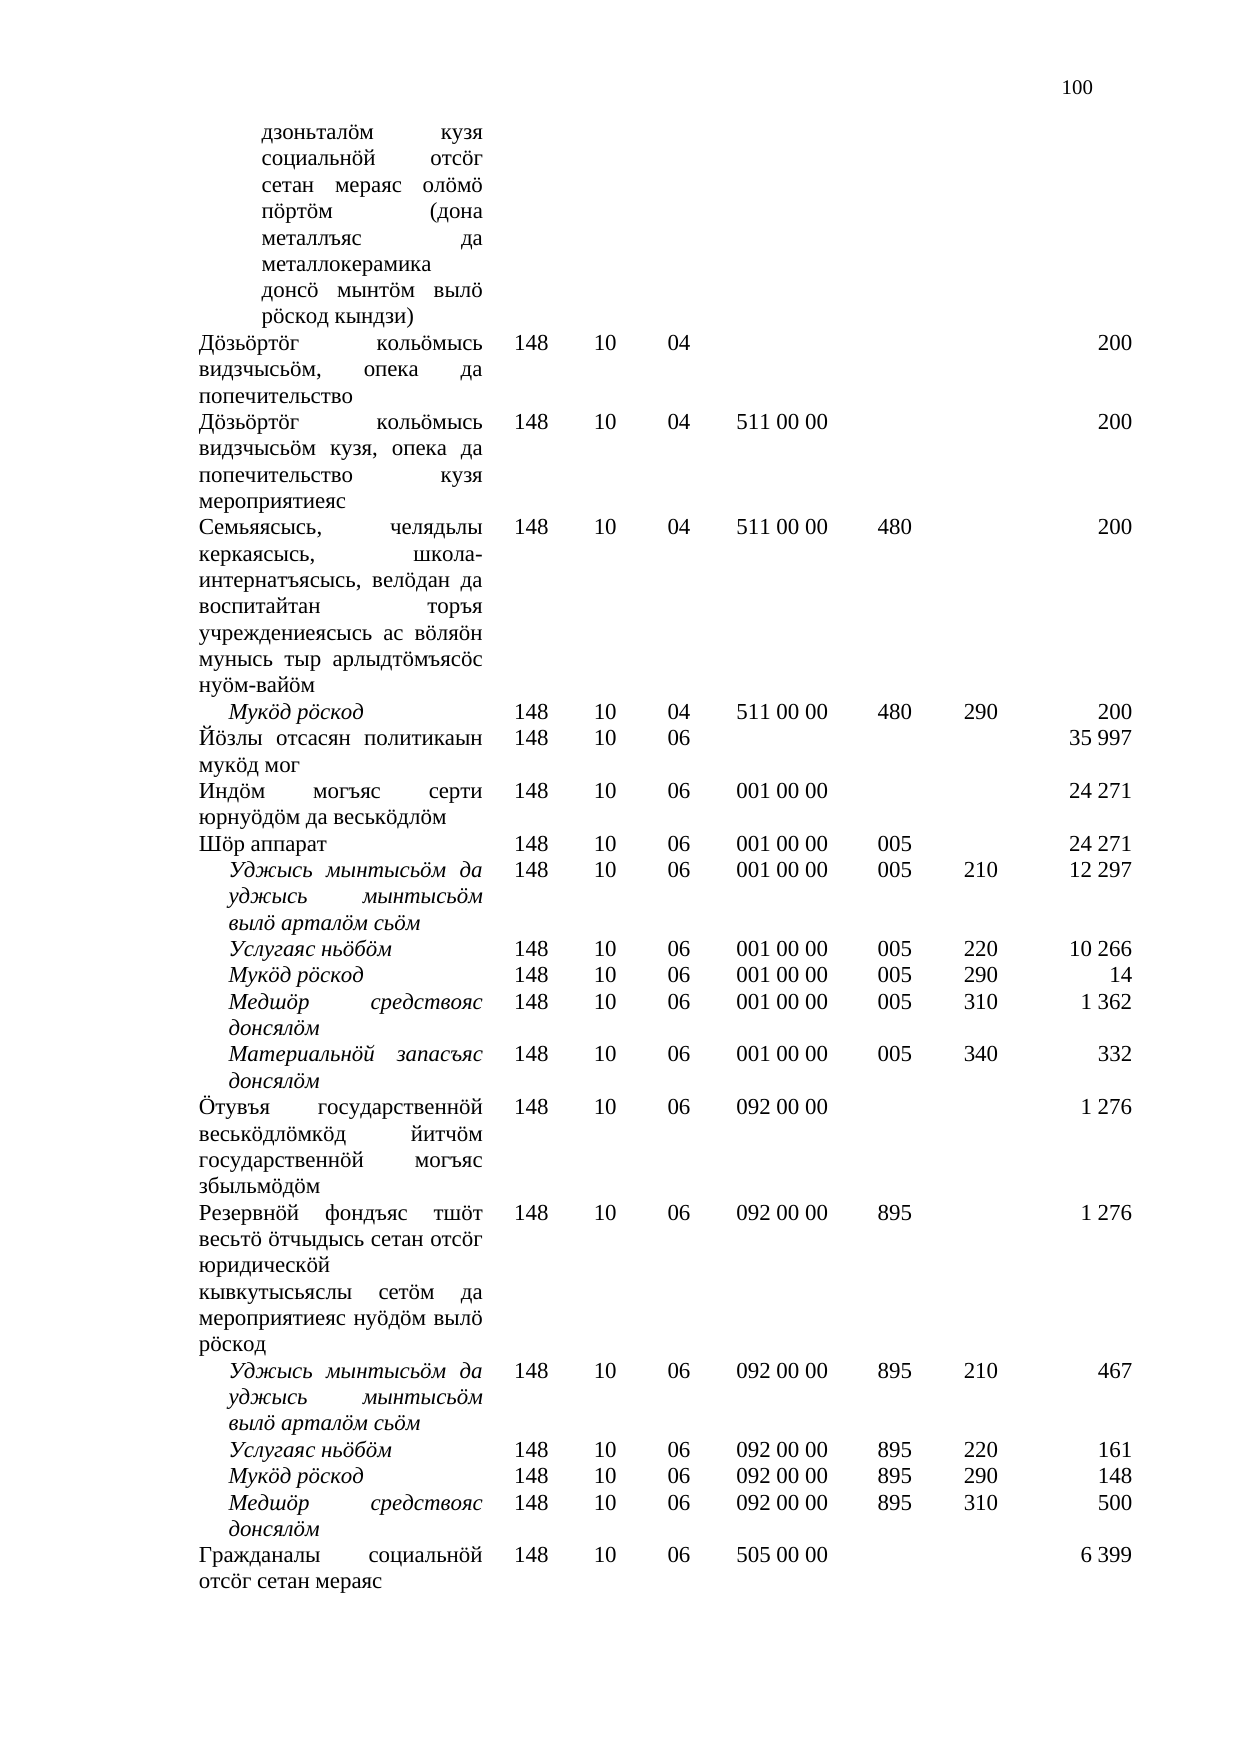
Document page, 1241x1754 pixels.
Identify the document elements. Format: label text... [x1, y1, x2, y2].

table_cell 005 [849, 988, 941, 1041]
table_cell 06 [642, 1462, 716, 1488]
table_cell [941, 724, 1021, 777]
table_cell 200 [1021, 408, 1143, 513]
table_cell 092 00 00 [716, 1199, 848, 1357]
table_cell Семьяясысь, челядьлы керкаясысь, школа-интернатъясысь, велöдан да воспитайтан торъя учреждениеясысь ас вöляöн мунысь тыр арлыдтöмъясöс нуöм-вайöм [188, 514, 494, 698]
table_cell [1143, 1199, 1193, 1357]
table_cell [941, 408, 1021, 513]
table_cell 480 [849, 698, 941, 724]
table_cell дзоньталöм кузя социальнöй отсöг сетан мераяс олöмö пöртöм (дона металлъяс да металлокерамика донсö мынтöм вылö рöскод кындзи) [188, 118, 494, 329]
table_cell [642, 118, 716, 329]
table_cell 005 [849, 935, 941, 961]
table_cell 005 [849, 856, 941, 935]
table_cell 24 271 [1021, 830, 1143, 856]
table_cell [1143, 1357, 1193, 1436]
table_cell Уджысь мынтысьöм да уджысь мынтысьöм вылö арталöм сьöм [188, 1357, 494, 1436]
table_cell 148 [494, 408, 568, 513]
table_cell [941, 1093, 1021, 1199]
table_cell 500 [1021, 1489, 1143, 1541]
table_cell Дöзьöртöг кольöмысь видзчысьöм, опека да попечительство [188, 329, 494, 408]
table_cell [1143, 856, 1193, 935]
table_cell [941, 514, 1021, 698]
table_cell Резервнöй фондъяс тшöт весьтö öтчыдысь сетан отсöг юридическöй кывкутысьяслы сетöм да мероприятиеяс нуöдöм вылö рöскод [188, 1199, 494, 1357]
table_cell Мукöд рöскод [188, 1462, 494, 1488]
table_cell [849, 329, 941, 408]
table_cell 148 [494, 935, 568, 961]
table_cell Уджысь мынтысьöм да уджысь мынтысьöм вылö арталöм сьöм [188, 856, 494, 935]
table_cell [494, 118, 568, 329]
table_cell 10 [568, 1436, 642, 1462]
table_cell Медшöр средствояс донсялöм [188, 988, 494, 1041]
table_cell 148 [494, 1436, 568, 1462]
table_cell 220 [941, 1436, 1021, 1462]
table_cell 148 [494, 777, 568, 830]
table_cell 06 [642, 961, 716, 988]
table_cell 24 271 [1021, 777, 1143, 830]
table_cell [941, 329, 1021, 408]
table_cell 220 [941, 935, 1021, 961]
table_cell 511 00 00 [716, 408, 848, 513]
table_cell 895 [849, 1436, 941, 1462]
table_cell 06 [642, 1489, 716, 1541]
table_cell Гражданалы социальнöй отсöг сетан мераяс [188, 1541, 494, 1594]
table_cell Мукöд рöскод [188, 961, 494, 988]
table_cell [1143, 329, 1193, 408]
table_cell 04 [642, 514, 716, 698]
table_cell [849, 408, 941, 513]
table_cell 310 [941, 1489, 1021, 1541]
table_cell 505 00 00 [716, 1541, 848, 1594]
table_cell 148 [494, 1357, 568, 1436]
table_cell 148 [494, 1541, 568, 1594]
table_cell [941, 777, 1021, 830]
table_cell 511 00 00 [716, 514, 848, 698]
table_cell 001 00 00 [716, 1041, 848, 1093]
table_cell 06 [642, 1436, 716, 1462]
table_cell [568, 118, 642, 329]
table_cell 200 [1021, 698, 1143, 724]
table_cell 005 [849, 961, 941, 988]
table_cell 092 00 00 [716, 1436, 848, 1462]
table_cell [716, 724, 848, 777]
table_cell 092 00 00 [716, 1093, 848, 1199]
table_cell 10 [568, 514, 642, 698]
table_cell [1143, 1041, 1193, 1093]
table_cell [849, 118, 941, 329]
table_cell [1143, 118, 1193, 329]
table_cell 06 [642, 1093, 716, 1199]
table_cell 10 [568, 988, 642, 1041]
table_cell 005 [849, 1041, 941, 1093]
table_cell 06 [642, 856, 716, 935]
table_cell 332 [1021, 1041, 1143, 1093]
table_cell 092 00 00 [716, 1489, 848, 1541]
table_cell 148 [494, 1462, 568, 1488]
table_cell [1143, 988, 1193, 1041]
table_cell 10 266 [1021, 935, 1143, 961]
table_cell 092 00 00 [716, 1357, 848, 1436]
table_cell 511 00 00 [716, 698, 848, 724]
table_cell Услугаяс ньöбöм [188, 935, 494, 961]
table_cell 06 [642, 830, 716, 856]
table_cell [849, 1093, 941, 1199]
table_cell 290 [941, 698, 1021, 724]
table_cell 10 [568, 1489, 642, 1541]
table_cell [849, 777, 941, 830]
table_cell 06 [642, 1357, 716, 1436]
table_cell 148 [494, 1489, 568, 1541]
table_cell 895 [849, 1462, 941, 1488]
table_cell Öтувъя государственнöй веськöдлöмкöд йитчöм государственнöй могъяс збыльмöдöм [188, 1093, 494, 1199]
table_cell [1143, 514, 1193, 698]
table_cell 35 997 [1021, 724, 1143, 777]
table_cell [1143, 777, 1193, 830]
table_cell Йöзлы отсасян политикаын мукöд мог [188, 724, 494, 777]
table_cell 10 [568, 698, 642, 724]
table_cell 200 [1021, 329, 1143, 408]
table_cell 06 [642, 777, 716, 830]
table_cell 148 [494, 514, 568, 698]
table_cell 06 [642, 724, 716, 777]
table_cell 148 [494, 961, 568, 988]
table_cell 210 [941, 856, 1021, 935]
table_cell 895 [849, 1199, 941, 1357]
table_cell [716, 118, 848, 329]
table_cell [941, 1541, 1021, 1594]
table_cell [1143, 724, 1193, 777]
table_cell 148 [494, 1093, 568, 1199]
table_cell [1143, 1093, 1193, 1199]
table_cell 290 [941, 961, 1021, 988]
table_cell 148 [494, 329, 568, 408]
table_cell Индöм могъяс серти юрнуöдöм да веськöдлöм [188, 777, 494, 830]
table_cell 467 [1021, 1357, 1143, 1436]
table_cell [1143, 961, 1193, 988]
table_cell [1143, 1541, 1193, 1594]
table_cell 210 [941, 1357, 1021, 1436]
table_cell 10 [568, 856, 642, 935]
table_cell 10 [568, 1041, 642, 1093]
table_cell Шöр аппарат [188, 830, 494, 856]
table_cell 148 [1021, 1462, 1143, 1488]
table_cell 005 [849, 830, 941, 856]
table_cell Медшöр средствояс донсялöм [188, 1489, 494, 1541]
table_cell 480 [849, 514, 941, 698]
table_cell [716, 329, 848, 408]
table_cell [1143, 1436, 1193, 1462]
table_cell [849, 724, 941, 777]
table_cell 001 00 00 [716, 961, 848, 988]
table_cell 04 [642, 698, 716, 724]
table_cell 10 [568, 961, 642, 988]
table_cell 12 297 [1021, 856, 1143, 935]
table_cell 340 [941, 1041, 1021, 1093]
table_cell 06 [642, 1199, 716, 1357]
table_cell [1143, 1462, 1193, 1488]
table_cell 10 [568, 830, 642, 856]
table_cell 001 00 00 [716, 856, 848, 935]
table_cell [1143, 698, 1193, 724]
table_cell [1143, 935, 1193, 961]
table_cell 200 [1021, 514, 1143, 698]
table_cell 310 [941, 988, 1021, 1041]
table_cell 148 [494, 856, 568, 935]
table_cell 092 00 00 [716, 1462, 848, 1488]
table_cell 6 399 [1021, 1541, 1143, 1594]
table_cell 148 [494, 830, 568, 856]
table_cell 895 [849, 1489, 941, 1541]
table_cell 1 276 [1021, 1093, 1143, 1199]
table_cell 148 [494, 1041, 568, 1093]
table_cell [849, 1541, 941, 1594]
table_cell 1 362 [1021, 988, 1143, 1041]
table_cell 001 00 00 [716, 935, 848, 961]
table_cell 04 [642, 408, 716, 513]
table_cell 10 [568, 1199, 642, 1357]
table_cell 10 [568, 724, 642, 777]
table_cell 04 [642, 329, 716, 408]
table_cell 148 [494, 698, 568, 724]
table_cell 10 [568, 1357, 642, 1436]
table_cell 148 [494, 724, 568, 777]
table_cell [941, 118, 1021, 329]
table_cell Материальнöй запасъяс донсялöм [188, 1041, 494, 1093]
table_cell 10 [568, 777, 642, 830]
table_cell 290 [941, 1462, 1021, 1488]
table_cell Дöзьöртöг кольöмысь видзчысьöм кузя, опека да попечительство кузя мероприятиеяс [188, 408, 494, 513]
table_cell 148 [494, 1199, 568, 1357]
table_cell [1021, 118, 1143, 329]
table_cell 14 [1021, 961, 1143, 988]
table_cell 10 [568, 1093, 642, 1199]
table_cell 001 00 00 [716, 777, 848, 830]
table_cell 161 [1021, 1436, 1143, 1462]
table_cell 06 [642, 1041, 716, 1093]
table_cell Мукöд рöскод [188, 698, 494, 724]
table_cell 10 [568, 1462, 642, 1488]
table_cell 10 [568, 1541, 642, 1594]
table_cell 148 [494, 988, 568, 1041]
table_cell [941, 1199, 1021, 1357]
table_cell 06 [642, 935, 716, 961]
table_cell 1 276 [1021, 1199, 1143, 1357]
table_cell 10 [568, 935, 642, 961]
table_cell [941, 830, 1021, 856]
table_cell 06 [642, 988, 716, 1041]
table_cell [1143, 408, 1193, 513]
table_cell Услугаяс ньöбöм [188, 1436, 494, 1462]
table_cell 895 [849, 1357, 941, 1436]
table_cell 001 00 00 [716, 830, 848, 856]
table_cell 001 00 00 [716, 988, 848, 1041]
table_cell 06 [642, 1541, 716, 1594]
table_cell [1143, 1489, 1193, 1541]
table_cell 10 [568, 408, 642, 513]
table_cell 10 [568, 329, 642, 408]
table_cell [1143, 830, 1193, 856]
